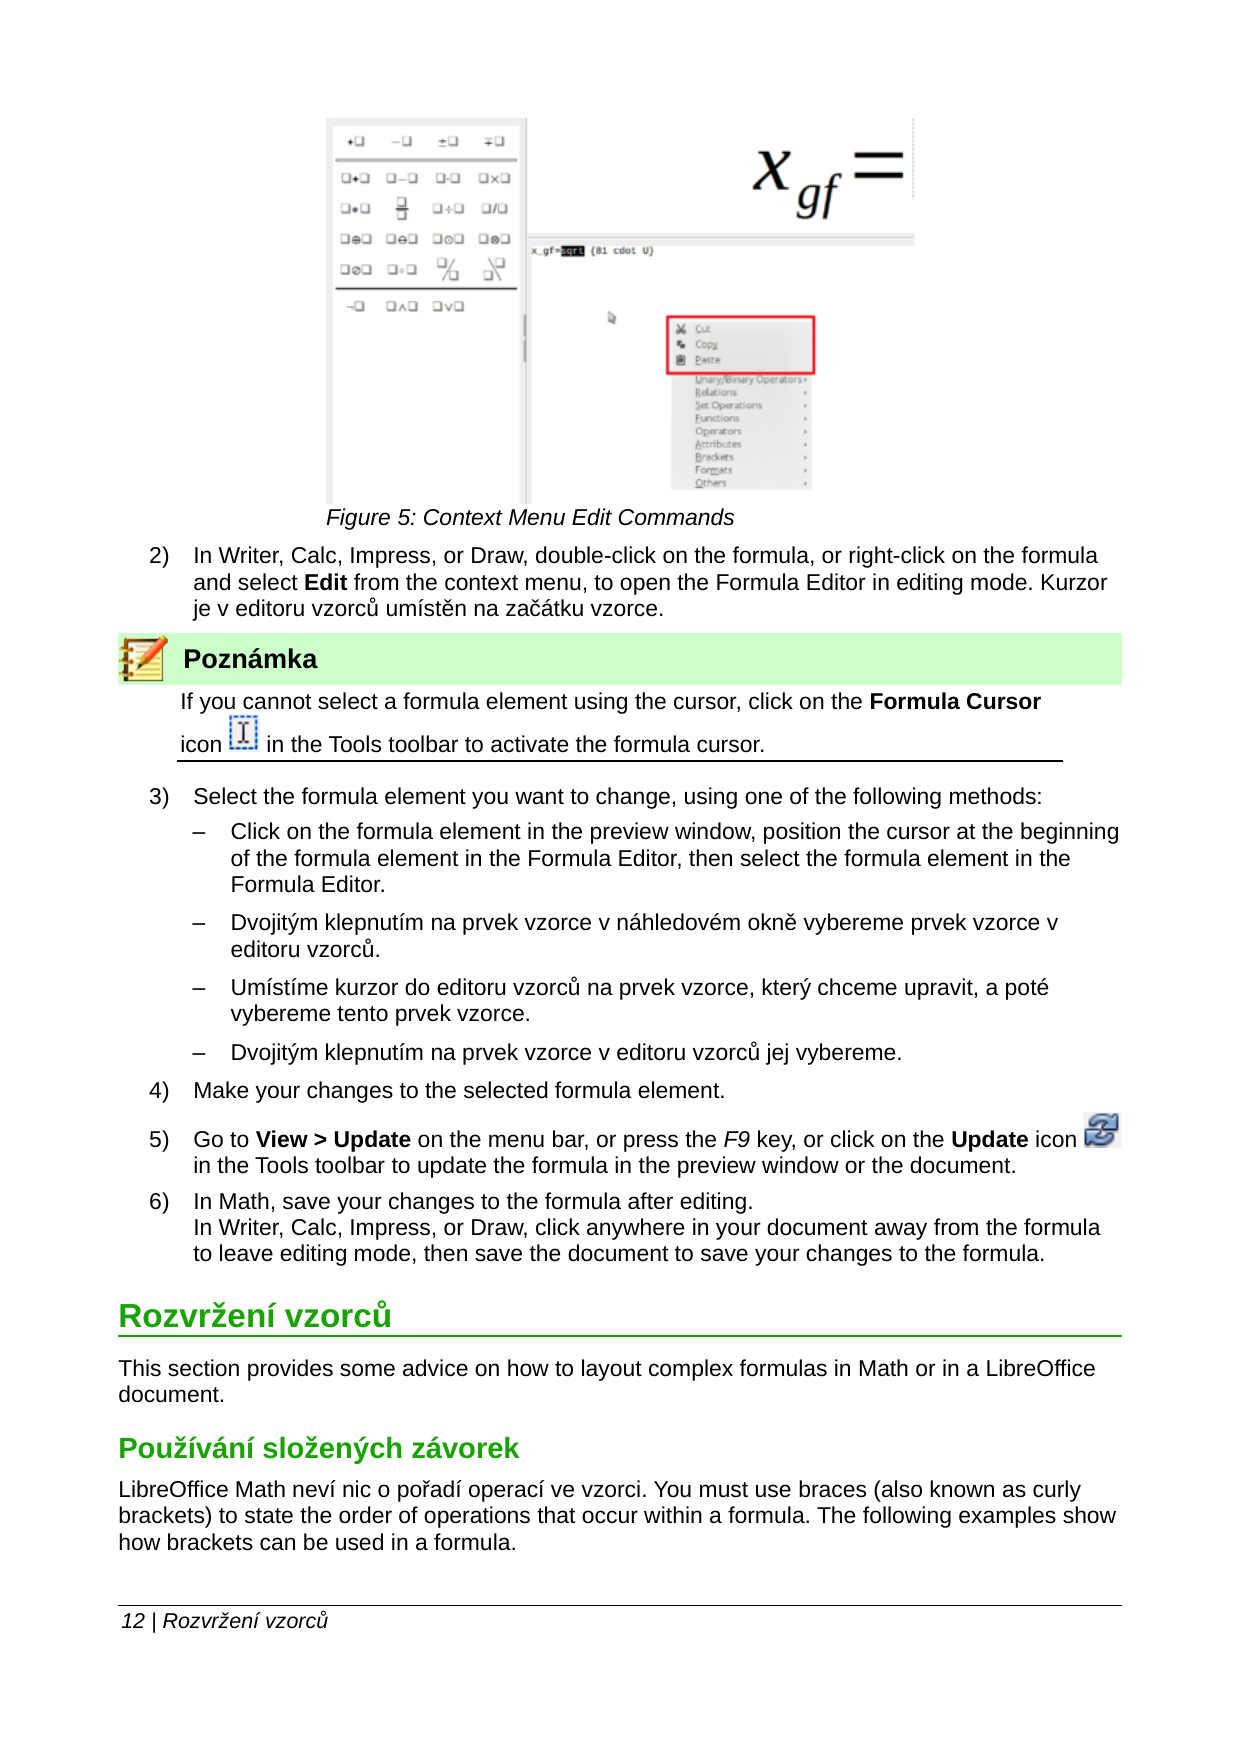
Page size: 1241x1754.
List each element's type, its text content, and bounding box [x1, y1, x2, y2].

list Dvojitým klepnutím na prvek vzorce v editoru vzorců jej vybereme. [192, 1039, 1122, 1065]
picture [325, 118, 915, 504]
picture [228, 714, 260, 752]
list Dvojitým klepnutím na prvek vzorce v náhledovém okně vybereme prvek vzorce v editoru vzorců. [192, 909, 1122, 962]
text If you cannot select a formula element using the cursor, click on the Formula Cursor icon in the Tools toolbar to activate the formula cursor. [177, 685, 1063, 760]
subtitle Rozvržení vzorců [118, 1296, 1122, 1335]
picture [119, 634, 170, 685]
list Make your changes to the selected formula element. [169, 1077, 1122, 1103]
picture [1083, 1112, 1121, 1148]
list Go to View > Update on the menu bar, or press the F9 key, or click on the Update icon in the Tools toolbar to update the formula in the preview window or the document. [169, 1112, 1122, 1179]
list In Math, save your changes to the formula after editing. In Writer, Calc, Impress, or Draw, click anywhere in your document away from the formula to leave editing mode, then save the document to save your changes to the formula. [169, 1188, 1122, 1267]
list Umístíme kurzor do editoru vzorců na prvek vzorce, který chceme upravit, a poté vybereme tento prvek vzorce. [192, 974, 1122, 1027]
text This section provides some advice on how to layout complex formulas in Math or in a LibreOffice document. [118, 1354, 1122, 1407]
subtitle Poznámka [118, 633, 1122, 685]
text Figure 5: Context Menu Edit Commands [326, 504, 914, 530]
subtitle Používání složených závorek [118, 1431, 1122, 1464]
list Click on the formula element in the preview window, position the cursor at the beginning of the formula element in the Formula Editor, then select the formula element in the Formula Editor. [192, 818, 1122, 897]
list Select the formula element you want to change, using one of the following methods: [169, 783, 1122, 809]
list In Writer, Calc, Impress, or Draw, double-click on the formula, or right-click on the formula and select Edit from the context menu, to open the Formula Editor in editing mode. Kurzor je v editoru vzorců umístěn na začátku vzorce. [169, 542, 1122, 621]
text LibreOffice Math neví nic o pořadí operací ve vzorci. You must use braces (also known as curly brackets) to state the order of operations that occur within a formula. The following examples show how brackets can be used in a formula. [118, 1476, 1122, 1555]
